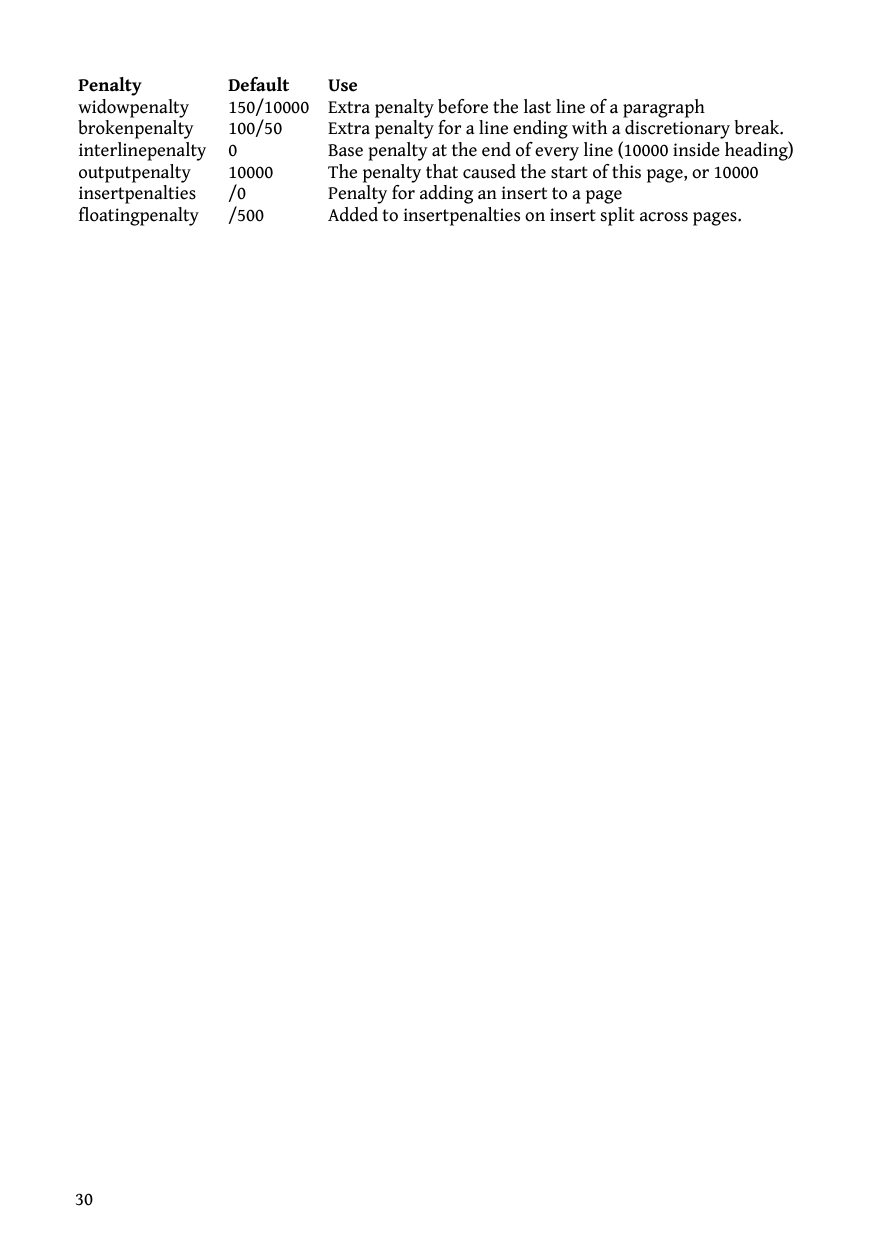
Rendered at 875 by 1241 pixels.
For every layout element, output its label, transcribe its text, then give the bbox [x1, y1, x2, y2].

table_cell interlinepenalty [75, 140, 225, 162]
table_cell 100/50 [225, 118, 325, 140]
table_header Default [225, 75, 325, 97]
table_cell Penalty for adding an insert to a page [325, 183, 816, 205]
table_cell widowpenalty [75, 97, 225, 118]
table_cell Extra penalty before the last line of a paragraph [325, 97, 816, 118]
table_cell /500 [225, 205, 325, 227]
table_cell brokenpenalty [75, 118, 225, 140]
table_cell /0 [225, 183, 325, 205]
table_header Penalty [75, 75, 225, 97]
table_cell outputpenalty [75, 162, 225, 183]
table_cell insertpenalties [75, 183, 225, 205]
table_cell Base penalty at the end of every line (10000 inside heading) [325, 140, 816, 162]
table_cell Extra penalty for a line ending with a discretionary break. [325, 118, 816, 140]
table_cell floatingpenalty [75, 205, 225, 227]
table_cell Added to insertpenalties on insert split across pages. [325, 205, 816, 227]
table_cell 0 [225, 140, 325, 162]
table_cell 10000 [225, 162, 325, 183]
table_cell The penalty that caused the start of this page, or 10000 [325, 162, 816, 183]
table_header Use [325, 75, 816, 97]
table_cell 150/10000 [225, 97, 325, 118]
